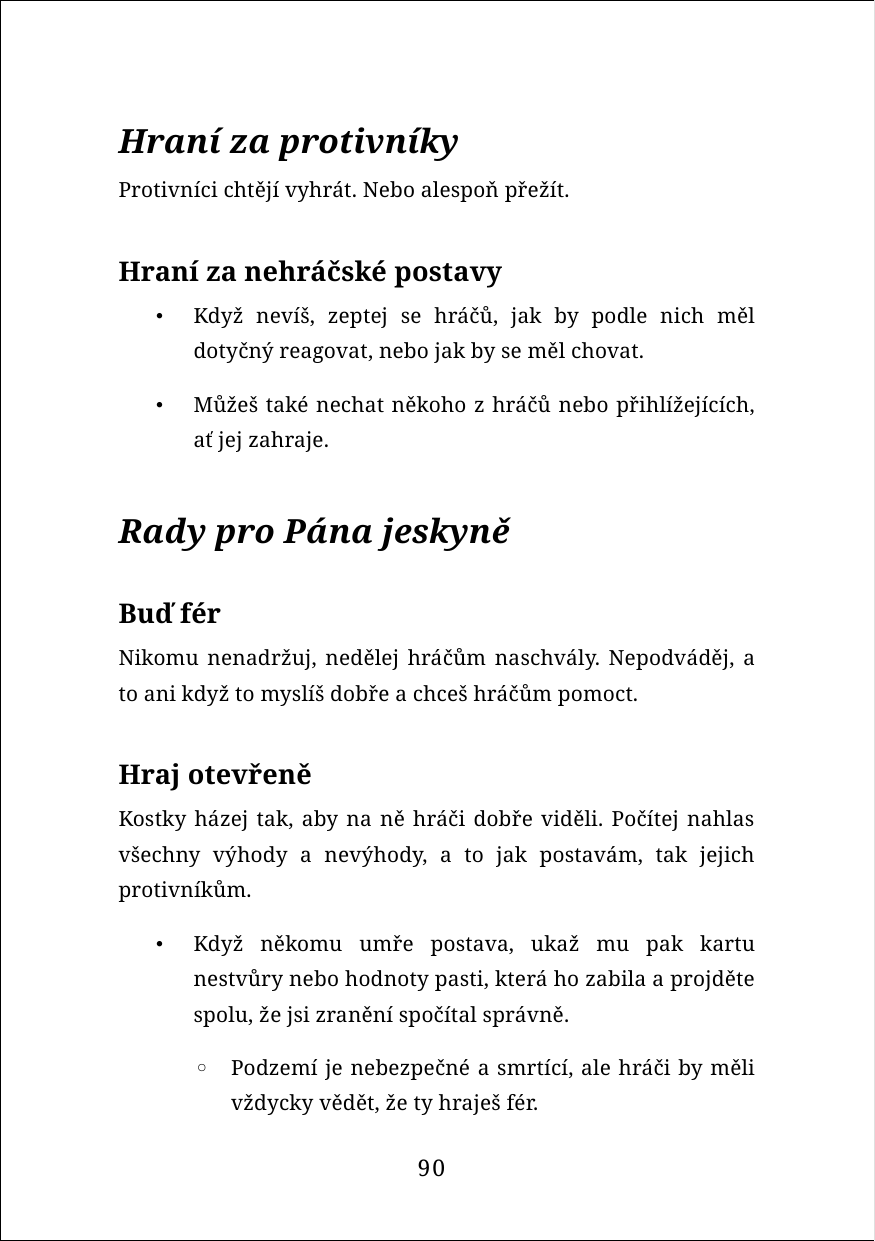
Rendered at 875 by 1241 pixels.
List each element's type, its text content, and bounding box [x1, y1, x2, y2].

list Můžeš také nechat někoho z hráčů nebo přihlížejících, ať jej zahraje. [156, 390, 756, 454]
list Když někomu umře postava, ukaž mu pak kartu nestvůry nebo hodnoty pasti, která ho zabila a projděte spolu, že jsi zranění spočítal správně. [156, 929, 756, 1028]
subtitle Rady pro Pána jeskyně [118, 508, 756, 553]
list Když nevíš, zeptej se hráčů, jak by podle nich měl dotyčný reagovat, nebo jak by se měl chovat. [156, 301, 756, 365]
list Podzemí je nebezpečné a smrtící, ale hráči by měli vždycky vědět, že ty hraješ fér. [193, 1053, 756, 1117]
text Protivníci chtějí vyhrát. Nebo alespoň přežít. [118, 175, 756, 204]
subtitle Buď fér [118, 595, 756, 632]
text Kostky házej tak, aby na ně hráči dobře viděli. Počítej nahlas všechny výhody a nevýhody, a to jak postavám, tak jejich protivníkům. [118, 804, 756, 904]
subtitle Hraní za nehráčské postavy [118, 252, 756, 289]
text Nikomu nenadržuj, nedělej hráčům naschvály. Nepodváděj, a to ani když to myslíš dobře a chceš hráčům pomoct. [118, 643, 756, 707]
subtitle Hraj otevřeně [118, 756, 756, 793]
subtitle Hraní za protivníky [118, 118, 756, 164]
